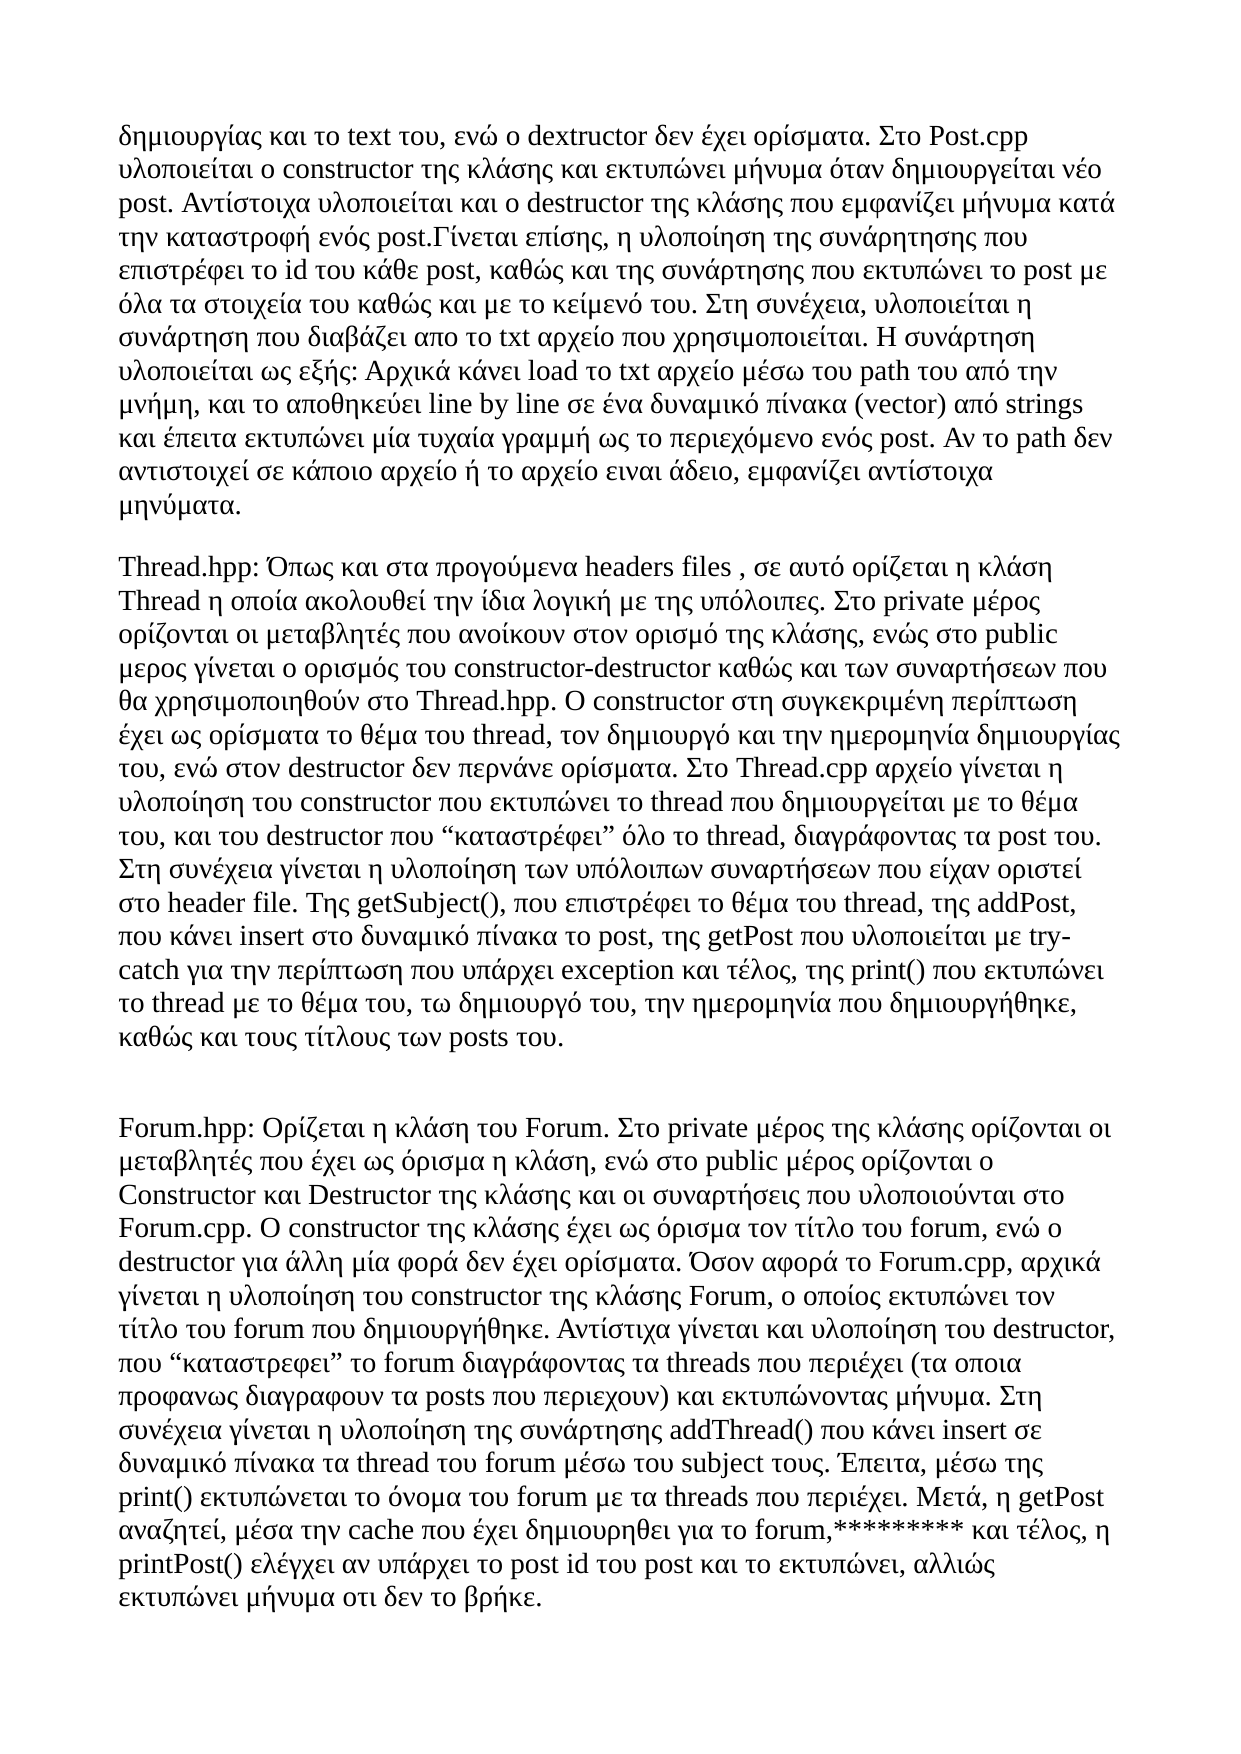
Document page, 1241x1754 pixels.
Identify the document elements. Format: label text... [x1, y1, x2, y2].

text Thread.hpp: Όπως και στα προγούμενα headers files , σε αυτό ορίζεται η κλάση Thread η οποία ακολουθεί την ίδια λογική με της υπόλοιπες. Στο private μέρος ορίζονται οι μεταβλητές που ανοίκουν στον ορισμό της κλάσης, ενώς στο public μερος γίνεται ο ορισμός του constructor-destructor καθώς και των συναρτήσεων που θα χρησιμοποιηθούν στο Thread.hpp. Ο constructor στη συγκεκριμένη περίπτωση έχει ως ορίσματα το θέμα του thread, τον δημιουργό και την ημερομηνία δημιουργίας του, ενώ στον destructor δεν περνάνε ορίσματα. Στο Thread.cpp αρχείο γίνεται η υλοποίηση του constructor που εκτυπώνει το thread που δημιουργείται με το θέμα του, και του destructor που “καταστρέφει” όλο το thread, διαγράφοντας τα post του. Στη συνέχεια γίνεται η υλοποίηση των υπόλοιπων συναρτήσεων που είχαν οριστεί στο header file. Της getSubject(), που επιστρέφει το θέμα του thread, της addPost, που κάνει insert στο δυναμικό πίνακα το post, της getPost που υλοποιείται με try-catch για την περίπτωση που υπάρχει exception και τέλος, της print() που εκτυπώνει το thread με το θέμα του, τω δημιουργό του, την ημερομηνία που δημιουργήθηκε, καθώς και τους τίτλους των posts του. [118, 549, 1122, 1052]
text Forum.hpp: Ορίζεται η κλάση του Forum. Στο private μέρος της κλάσης ορίζονται οι μεταβλητές που έχει ως όρισμα η κλάση, ενώ στο public μέρος ορίζονται ο Constructor και Destructor της κλάσης και οι συναρτήσεις που υλοποιούνται στο Forum.cpp. O constructor της κλάσης έχει ως όρισμα τον τίτλο του forum, ενώ ο destructor για άλλη μία φορά δεν έχει ορίσματα. Όσον αφορά το Forum.cpp, αρχικά γίνεται η υλοποίηση του constructor της κλάσης Forum, ο οποίος εκτυπώνει τον τίτλο του forum που δημιουργήθηκε. Αντίστιχα γίνεται και υλοποίηση του destructor, που “καταστρεφει” το forum διαγράφοντας τα threads που περιέχει (τα οποια προφανως διαγραφουν τα posts που περιεχουν) και εκτυπώνοντας μήνυμα. Στη συνέχεια γίνεται η υλοποίηση της συνάρτησης addThread() που κάνει insert σε δυναμικό πίνακα τα thread του forum μέσω του subject τους. Έπειτα, μέσω της print() εκτυπώνεται το όνομα του forum με τα threads που περιέχει. Μετά, η getPost αναζητεί, μέσα την cache που έχει δημιουρηθει για το forum,********* και τέλος, η printPost() ελέγχει αν υπάρχει το post id του post και το εκτυπώνει, αλλιώς εκτυπώνει μήνυμα οτι δεν το βρήκε. [118, 1110, 1122, 1613]
text δημιουργίας και το text του, ενώ ο dextructor δεν έχει ορίσματα. Στο Post.cpp υλοποιείται ο constructor της κλάσης και εκτυπώνει μήνυμα όταν δημιουργείται νέο post. Αντίστοιχα υλοποιείται και ο destructor της κλάσης που εμφανίζει μήνυμα κατά την καταστροφή ενός post.Γίνεται επίσης, η υλοποίηση της συνάρητησης που επιστρέφει το id του κάθε post, καθώς και της συνάρτησης που εκτυπώνει το post με όλα τα στοιχεία του καθώς και με το κείμενό του. Στη συνέχεια, υλοποιείται η συνάρτηση που διαβάζει απο το txt αρχείο που χρησιμοποιείται. Η συνάρτηση υλοποιείται ως εξής: Αρχικά κάνει load το txt αρχείο μέσω του path του από την μνήμη, και το αποθηκεύει line by line σε ένα δυναμικό πίνακα (vector) από strings και έπειτα εκτυπώνει μία τυχαία γραμμή ως το περιεχόμενο ενός post. Αν το path δεν αντιστοιχεί σε κάποιο αρχείο ή το αρχείο ειναι άδειο, εμφανίζει αντίστοιχα μηνύματα. [118, 118, 1122, 521]
